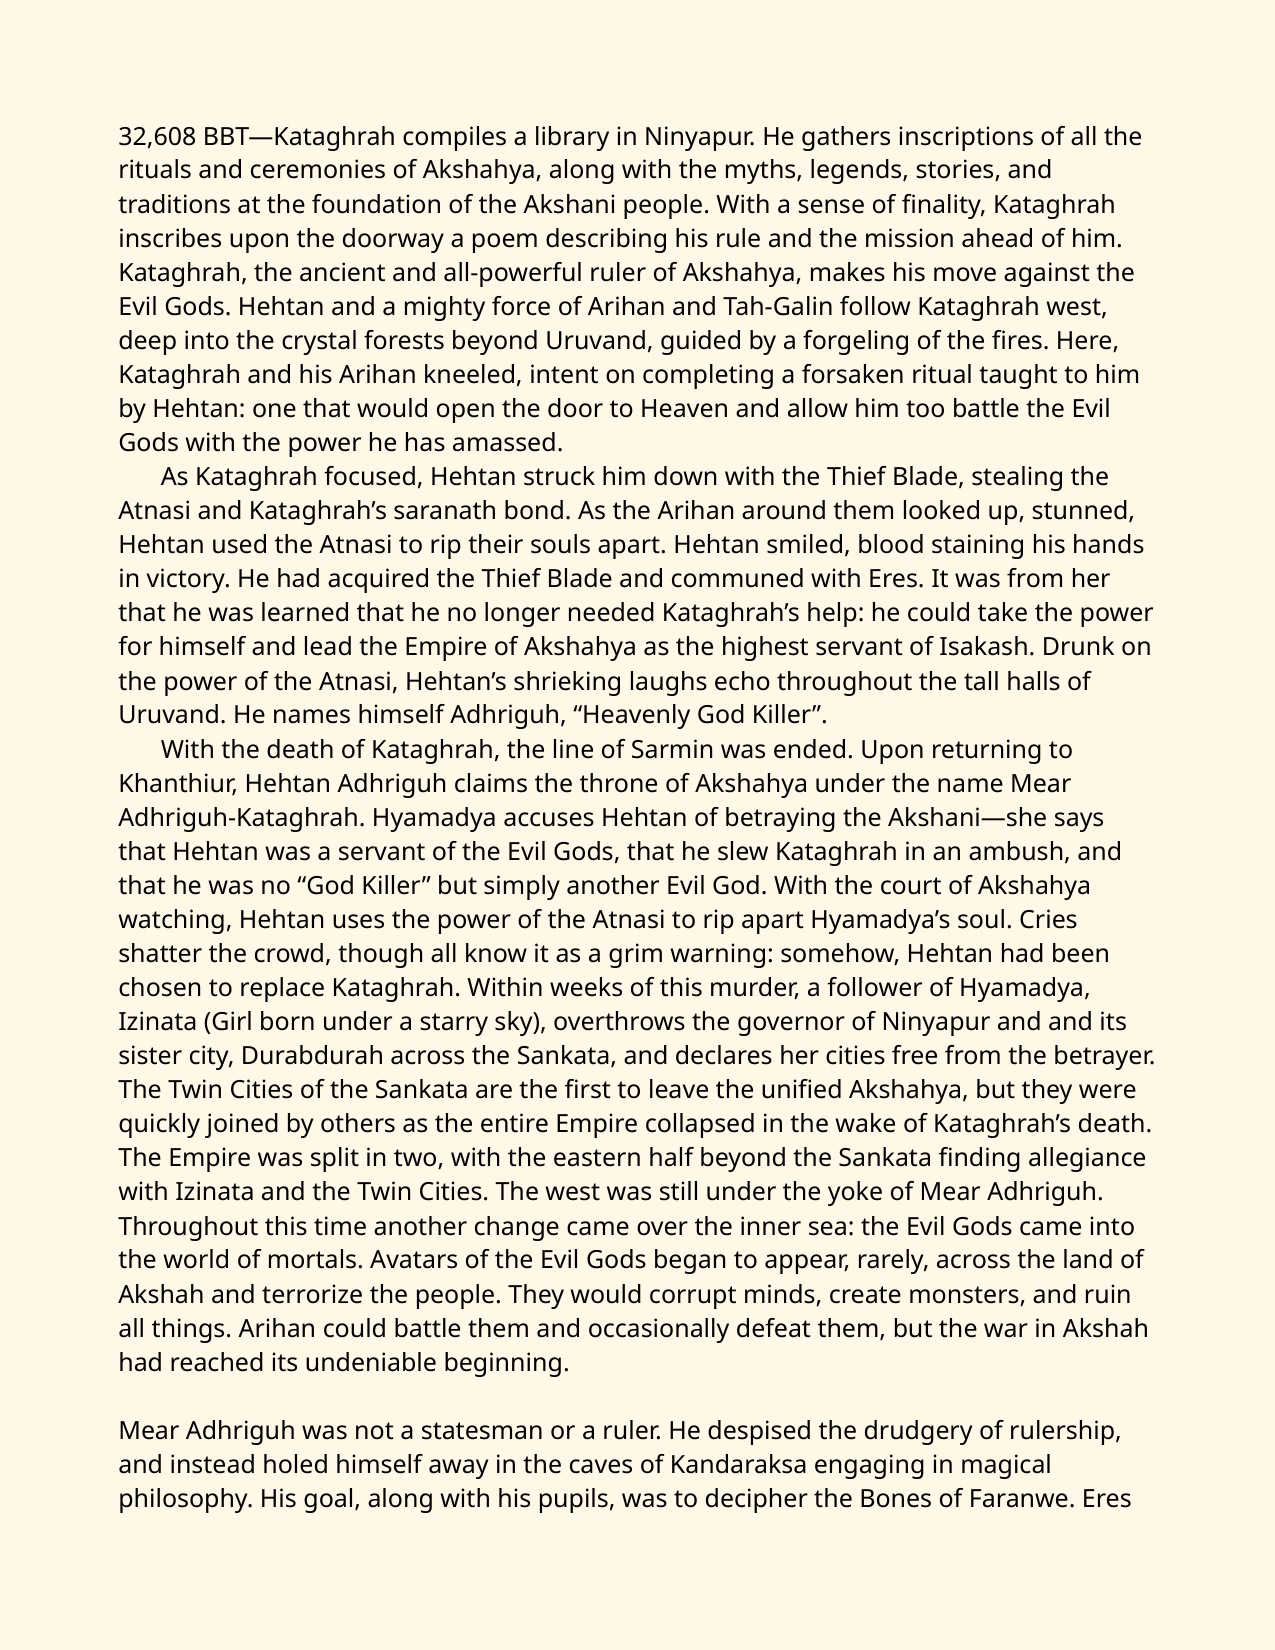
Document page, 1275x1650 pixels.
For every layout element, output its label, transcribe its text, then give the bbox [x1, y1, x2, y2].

text With the death of Kataghrah, the line of Sarmin was ended. Upon returning to Khanthiur, Hehtan Adhriguh claims the throne of Akshahya under the name Mear Adhriguh-Kataghrah. Hyamadya accuses Hehtan of betraying the Akshani—she says that Hehtan was a servant of the Evil Gods, that he slew Kataghrah in an ambush, and that he was no “God Killer” but simply another Evil God. With the court of Akshahya watching, Hehtan uses the power of the Atnasi to rip apart Hyamadya’s soul. Cries shatter the crowd, though all know it as a grim warning: somehow, Hehtan had been chosen to replace Kataghrah. Within weeks of this murder, a follower of Hyamadya, Izinata (Girl born under a starry sky), overthrows the governor of Ninyapur and and its sister city, Durabdurah across the Sankata, and declares her cities free from the betrayer. The Twin Cities of the Sankata are the first to leave the unified Akshahya, but they were quickly joined by others as the entire Empire collapsed in the wake of Kataghrah’s death. The Empire was split in two, with the eastern half beyond the Sankata finding allegiance with Izinata and the Twin Cities. The west was still under the yoke of Mear Adhriguh. Throughout this time another change came over the inner sea: the Evil Gods came into the world of mortals. Avatars of the Evil Gods began to appear, rarely, across the land of Akshah and terrorize the people. They would corrupt minds, create monsters, and ruin all things. Arihan could battle them and occasionally defeat them, but the war in Akshah had reached its undeniable beginning. [118, 731, 1157, 1378]
text Mear Adhriguh was not a statesman or a ruler. He despised the drudgery of rulership, and instead holed himself away in the caves of Kandaraksa engaging in magical philosophy. His goal, along with his pupils, was to decipher the Bones of Faranwe. Eres [118, 1412, 1157, 1515]
text 32,608 BBT—Kataghrah compiles a library in Ninyapur. He gathers inscriptions of all the rituals and ceremonies of Akshahya, along with the myths, legends, stories, and traditions at the foundation of the Akshani people. With a sense of finality, Kataghrah inscribes upon the doorway a poem describing his rule and the mission ahead of him. Kataghrah, the ancient and all-powerful ruler of Akshahya, makes his move against the Evil Gods. Hehtan and a mighty force of Arihan and Tah-Galin follow Kataghrah west, deep into the crystal forests beyond Uruvand, guided by a forgeling of the fires. Here, Kataghrah and his Arihan kneeled, intent on completing a forsaken ritual taught to him by Hehtan: one that would open the door to Heaven and allow him too battle the Evil Gods with the power he has amassed. [118, 118, 1157, 459]
text As Kataghrah focused, Hehtan struck him down with the Thief Blade, stealing the Atnasi and Kataghrah’s saranath bond. As the Arihan around them looked up, stunned, Hehtan used the Atnasi to rip their souls apart. Hehtan smiled, blood staining his hands in victory. He had acquired the Thief Blade and communed with Eres. It was from her that he was learned that he no longer needed Kataghrah’s help: he could take the power for himself and lead the Empire of Akshahya as the highest servant of Isakash. Drunk on the power of the Atnasi, Hehtan’s shrieking laughs echo throughout the tall halls of Uruvand. He names himself Adhriguh, “Heavenly God Killer”. [118, 459, 1157, 731]
